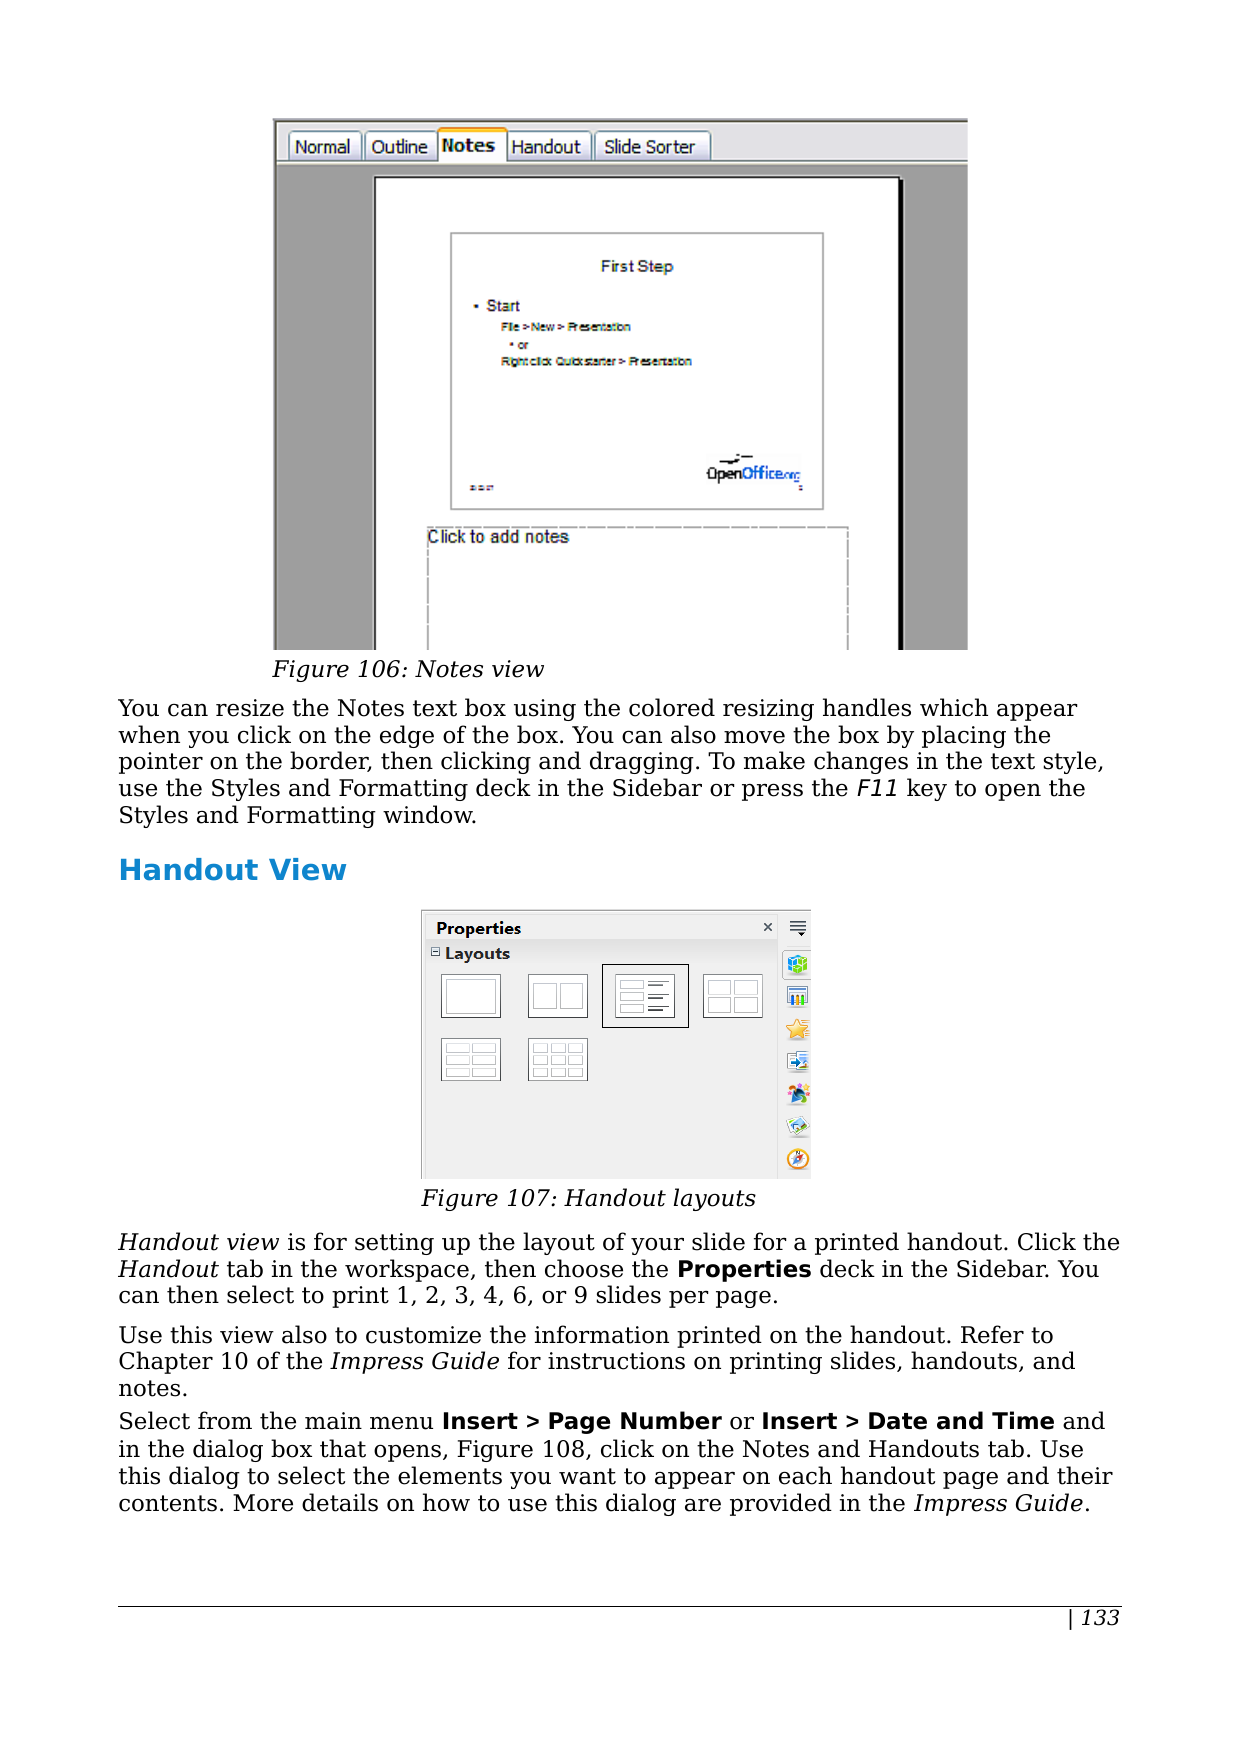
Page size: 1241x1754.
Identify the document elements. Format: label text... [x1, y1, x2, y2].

text Figure 107: Handout layouts [421, 1185, 819, 1211]
picture [421, 908, 811, 1179]
text You can resize the Notes text box using the colored resizing handles which appear when you click on the edge of the box. You can also move the box by placing the pointer on the border, then clicking and dragging. To make changes in the text style, use the Styles and Formatting deck in the Sidebar or press the F11 key to open the Styles and Formatting window. [118, 695, 1122, 828]
picture [272, 118, 968, 650]
list Select from the main menu Insert > Page Number or Insert > Date and Time and in the dialog box that opens, Figure 108, click on the Notes and Handouts tab. Use this dialog to select the elements you want to appear on each handout page and their contents. More details on how to use this dialog are provided in the Impress Guide. [118, 1408, 1122, 1516]
subtitle Handout View [118, 853, 1122, 887]
text Handout view is for setting up the layout of your slide for a printed handout. Click the Handout tab in the workspace, then choose the Properties deck in the Sidebar. You can then select to print 1, 2, 3, 4, 6, or 9 slides per page. [118, 899, 1122, 1309]
list Use this view also to customize the information printed on the handout. Refer to Chapter 10 of the Impress Guide for instructions on printing slides, handouts, and notes. [118, 1322, 1122, 1402]
text Figure 106: Notes view [272, 656, 968, 683]
